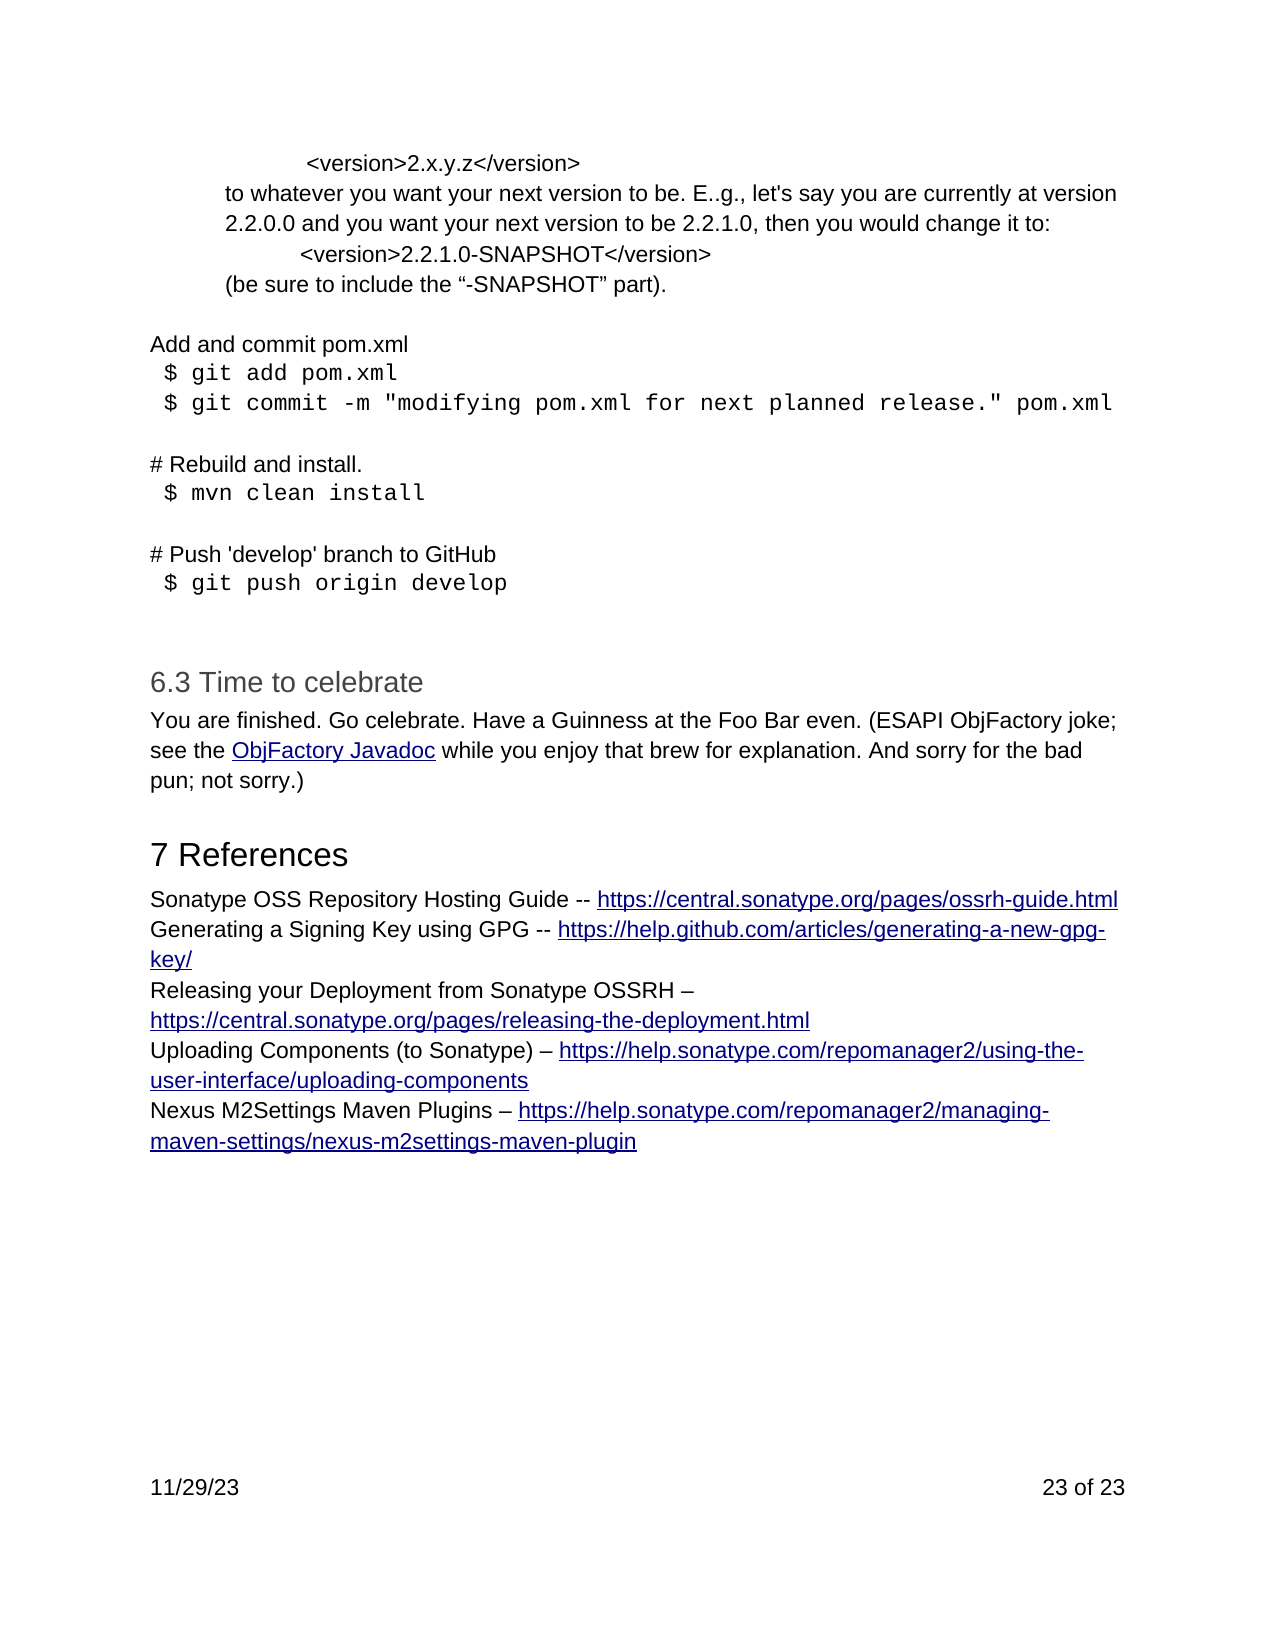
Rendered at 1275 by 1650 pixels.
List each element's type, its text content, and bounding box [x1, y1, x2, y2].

text <version>2.x.y.z</version> [300, 150, 1125, 176]
text to whatever you want your next version to be. E..g., let's say you are currently at version 2.2.0.0 and you want your next version to be 2.2.1.0, then you would change it to: [225, 180, 1125, 237]
text You are finished. Go celebrate. Have a Guinness at the Foo Bar even. (ESAPI ObjFactory joke; see the ObjFactory Javadoc while you enjoy that brew for explanation. And sorry for the bad pun; not sorry.) [150, 707, 1125, 794]
text $ git add pom.xml [150, 361, 1125, 387]
subtitle Time to celebrate [150, 665, 1125, 698]
text Uploading Components (to Sonatype) – https://help.sonatype.com/repomanager2/using-the-user-interface/uploading-components [150, 1037, 1125, 1093]
text Add and commit pom.xml [150, 331, 1125, 358]
text (be sure to include the “-SNAPSHOT” part). [225, 271, 1125, 297]
text $ mvn clean install [150, 481, 1125, 507]
text Releasing your Deployment from Sonatype OSSRH – https://central.sonatype.org/pages/releasing-the-deployment.html [150, 977, 1125, 1033]
text Nexus M2Settings Maven Plugins – https://help.sonatype.com/repomanager2/managing-maven-settings/nexus-m2settings-maven-plugin [150, 1097, 1125, 1154]
text $ git push origin develop [150, 572, 1125, 598]
subtitle References [150, 835, 1125, 873]
text <version>2.2.1.0-SNAPSHOT</version> [300, 241, 1125, 267]
text Generating a Signing Key using GPG -- https://help.github.com/articles/generating-a-new-gpg-key/ [150, 916, 1125, 973]
text # Rebuild and install. [150, 451, 1125, 478]
text $ git commit -m "modifying pom.xml for next planned release." pom.xml [150, 391, 1125, 417]
text # Push 'develop' branch to GitHub [150, 541, 1125, 568]
text Sonatype OSS Repository Hosting Guide -- https://central.sonatype.org/pages/ossrh-guide.html [150, 886, 1125, 912]
